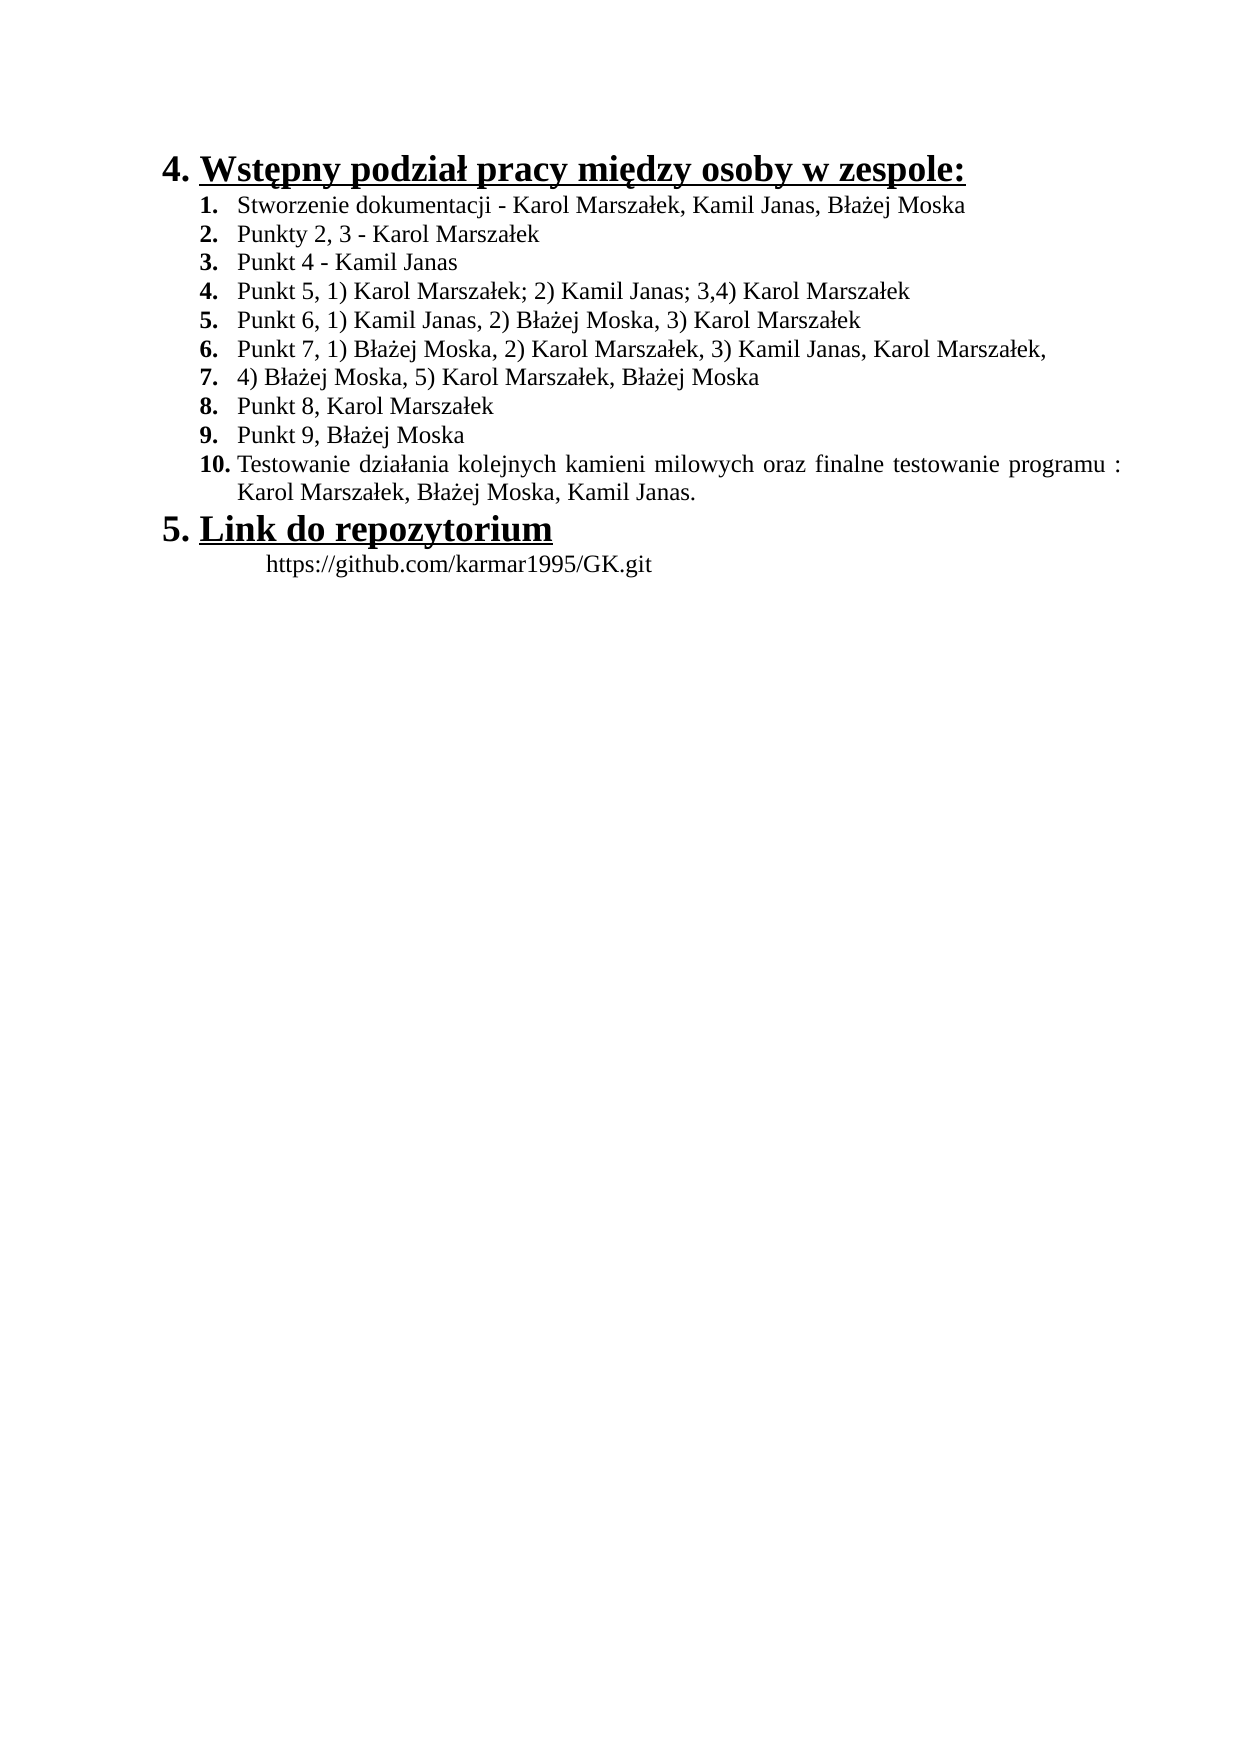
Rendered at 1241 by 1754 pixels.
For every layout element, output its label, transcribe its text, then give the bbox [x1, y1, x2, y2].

list Link do repozytorium [162, 506, 1122, 549]
list Punkt 7, 1) Błażej Moska, 2) Karol Marszałek, 3) Kamil Janas, Karol Marszałek, [199, 334, 1122, 362]
list Punkty 2, 3 - Karol Marszałek [199, 219, 1122, 247]
list Punkt 4 - Kamil Janas [199, 247, 1122, 276]
list Punkt 9, Błażej Moska [199, 420, 1122, 449]
list Punkt 5, 1) Karol Marszałek; 2) Kamil Janas; 3,4) Karol Marszałek [199, 276, 1122, 305]
text https://github.com/karmar1995/GK.git [118, 549, 1122, 578]
list Punkt 6, 1) Kamil Janas, 2) Błażej Moska, 3) Karol Marszałek [199, 305, 1122, 334]
list Testowanie działania kolejnych kamieni milowych oraz finalne testowanie programu : Karol Marszałek, Błażej Moska, Kamil Janas. [199, 449, 1122, 506]
list Stworzenie dokumentacji - Karol Marszałek, Kamil Janas, Błażej Moska [199, 190, 1122, 219]
list Punkt 8, Karol Marszałek [199, 391, 1122, 420]
list 4) Błażej Moska, 5) Karol Marszałek, Błażej Moska [199, 362, 1122, 391]
list Wstępny podział pracy między osoby w zespole: [162, 147, 1122, 190]
